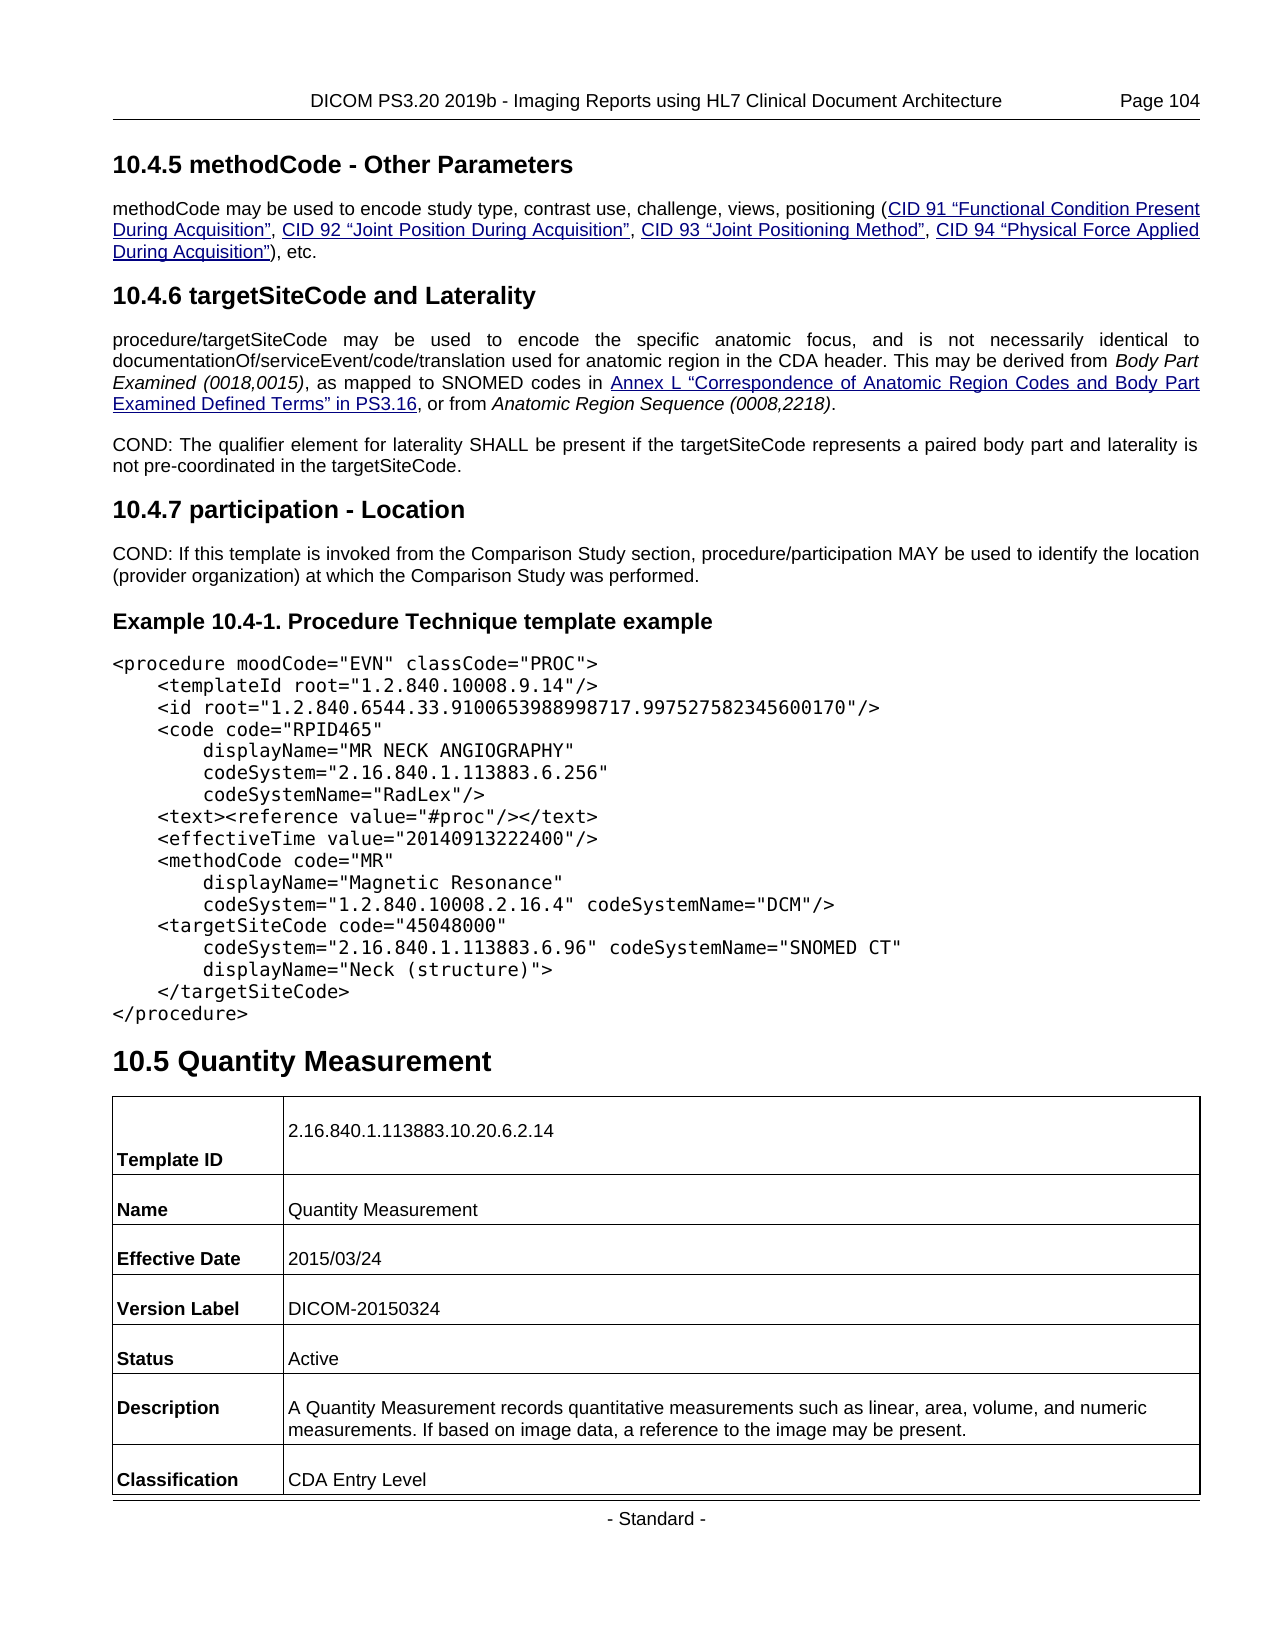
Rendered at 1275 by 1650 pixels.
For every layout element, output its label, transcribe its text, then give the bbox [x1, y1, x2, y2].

text COND: The qualifier element for laterality SHALL be present if the targetSiteCode represents a paired body part and laterality is not pre-coordinated in the targetSiteCode. [112, 433, 1200, 477]
table_cell Name [113, 1175, 283, 1224]
text Example 10.4-1. Procedure Technique template example [112, 608, 1200, 634]
text 10.4.6 targetSiteCode and Laterality [112, 281, 1200, 310]
text 10.5 Quantity Measurement [112, 1044, 1200, 1077]
table_cell 2015/03/24 [284, 1225, 1199, 1274]
table_cell Description [113, 1374, 283, 1444]
text 10.4.5 methodCode - Other Parameters [112, 150, 1200, 179]
text 10.4.7 participation - Location [112, 495, 1200, 524]
table_cell Version Label [113, 1275, 283, 1323]
text COND: If this template is invoked from the Comparison Study section, procedure/participation MAY be used to identify the location (provider organization) at which the Comparison Study was performed. [112, 543, 1200, 586]
table_header 2.16.840.1.113883.​10.20.6.2.14 [284, 1097, 1199, 1174]
table_header Template ID [113, 1097, 283, 1174]
table_cell Effective Date [113, 1225, 283, 1274]
table_cell Status [113, 1325, 283, 1373]
table_cell DICOM-20150324 [284, 1275, 1199, 1323]
text method​Code may be used to encode study type, contrast use, challenge, views, positioning (CID 91 “Functional Condition Present During Acquisition”, CID 92 “Joint Position During Acquisition”, CID 93 “Joint Positioning Method”, CID 94 “Physical Force Applied During Acquisition”), etc. [112, 197, 1200, 262]
table_cell Classification [113, 1445, 283, 1494]
table_cell Quantity Measurement [284, 1175, 1199, 1224]
table_cell CDA Entry Level [284, 1445, 1199, 1494]
text <procedure moodCode="EVN" classCode="PROC"> <templateId root="1.2.840.10008.9.14"/> <id root="1.2.840.6544.33.9100653988998717.997527582345600170"/> <code code="RPID465" displayName="MR NECK ANGIOGRAPHY" codeSystem="2.16.840.1.113883.6.256" codeSystemName="RadLex"/> <text><reference value="#proc"/></text> <effectiveTime value="20140913222400"/> <methodCode code="MR" displayName="Magnetic Resonance" codeSystem="1.2.840.10008.2.16.4" codeSystemName="DCM"/> <targetSiteCode code="45048000" codeSystem="2.16.840.1.113883.6.96" codeSystemName="SNOMED CT" displayName="Neck (structure)"> </targetSiteCode> </procedure> [112, 653, 1200, 1025]
text procedure/targetSiteCode may be used to encode the specific anatomic focus, and is not necessarily identical to documentationOf/serviceEvent/code/translation used for anatomic region in the CDA header. This may be derived from Body Part Examined (0018,0015), as mapped to SNOMED codes in Annex L “Correspondence of Anatomic Region Codes and Body Part Examined Defined Terms” in PS3.16, or from Anatomic Region Sequence (0008,2218). [112, 328, 1200, 415]
table_cell A Quantity Measurement records quantitative measurements such as linear, area, volume, and numeric measurements. If based on image data, a reference to the image may be present. [284, 1374, 1199, 1444]
table_cell Active [284, 1325, 1199, 1373]
